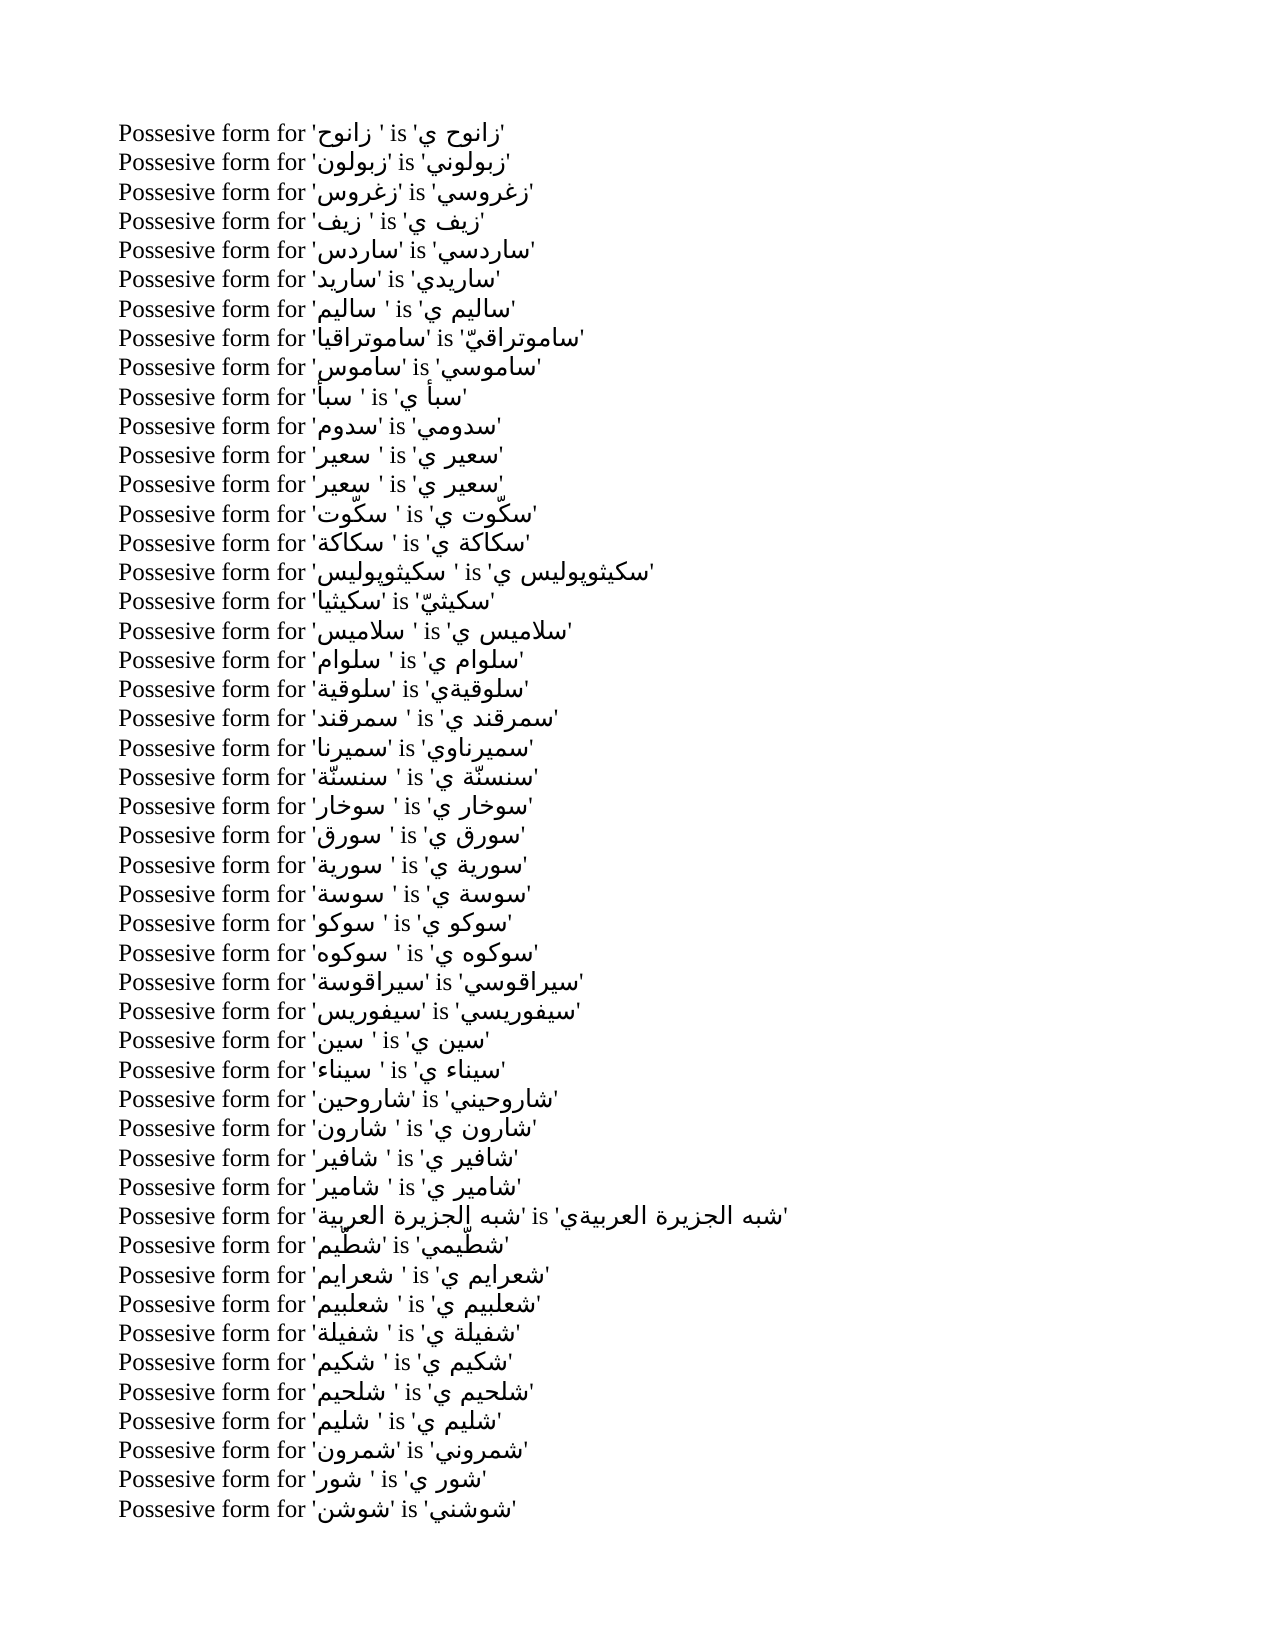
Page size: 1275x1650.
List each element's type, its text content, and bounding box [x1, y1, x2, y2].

text Possesive form for 'شبه الجزيرة العربية' is 'شبه الجزيرة العربيةي' [118, 1201, 1157, 1230]
text Possesive form for 'سوكو ' is 'سوكو ي' [118, 908, 1157, 938]
text Possesive form for 'سلاميس ' is 'سلاميس ي' [118, 616, 1157, 645]
text Possesive form for 'سكيثيا' is 'سكيثيّ' [118, 586, 1157, 616]
text Possesive form for 'سعير ' is 'سعير ي' [118, 469, 1157, 499]
text Possesive form for 'سلوقية' is 'سلوقيةي' [118, 674, 1157, 703]
text Possesive form for 'سعير ' is 'سعير ي' [118, 440, 1157, 469]
text Possesive form for 'زغروس' is 'زغروسي' [118, 177, 1157, 206]
text Possesive form for 'شطّيم' is 'شطّيمي' [118, 1230, 1157, 1260]
text Possesive form for 'سمرقند ' is 'سمرقند ي' [118, 703, 1157, 733]
text Possesive form for 'ساريد' is 'ساريدي' [118, 264, 1157, 294]
text Possesive form for 'شمرون' is 'شمروني' [118, 1435, 1157, 1464]
text Possesive form for 'سميرنا' is 'سميرناوي' [118, 733, 1157, 762]
text Possesive form for 'شعرايم ' is 'شعرايم ي' [118, 1260, 1157, 1289]
text Possesive form for 'سكّوت ' is 'سكّوت ي' [118, 499, 1157, 528]
text Possesive form for 'شكيم ' is 'شكيم ي' [118, 1347, 1157, 1377]
text Possesive form for 'سورق ' is 'سورق ي' [118, 821, 1157, 850]
text Possesive form for 'زيف ' is 'زيف ي' [118, 206, 1157, 235]
text Possesive form for 'شفيلة ' is 'شفيلة ي' [118, 1318, 1157, 1347]
text Possesive form for 'سبأ ' is 'سبأ ي' [118, 382, 1157, 411]
text Possesive form for 'سنسنّة ' is 'سنسنّة ي' [118, 762, 1157, 791]
text Possesive form for 'ساردس' is 'ساردسي' [118, 235, 1157, 264]
text Possesive form for 'سورية ' is 'سورية ي' [118, 850, 1157, 879]
text Possesive form for 'سلوام ' is 'سلوام ي' [118, 645, 1157, 674]
text Possesive form for 'شاروحين' is 'شاروحيني' [118, 1084, 1157, 1113]
text Possesive form for 'شلحيم ' is 'شلحيم ي' [118, 1377, 1157, 1406]
text Possesive form for 'سيراقوسة' is 'سيراقوسي' [118, 967, 1157, 996]
text Possesive form for 'ساليم ' is 'ساليم ي' [118, 294, 1157, 323]
text Possesive form for 'شعلبيم ' is 'شعلبيم ي' [118, 1289, 1157, 1318]
text Possesive form for 'شامير ' is 'شامير ي' [118, 1172, 1157, 1201]
text Possesive form for 'شوشن' is 'شوشني' [118, 1494, 1157, 1523]
text Possesive form for 'شارون ' is 'شارون ي' [118, 1113, 1157, 1143]
text Possesive form for 'سوخار ' is 'سوخار ي' [118, 791, 1157, 821]
text Possesive form for 'سين ' is 'سين ي' [118, 1026, 1157, 1055]
text Possesive form for 'زانوح ' is 'زانوح ي' [118, 118, 1157, 147]
text Possesive form for 'سيناء ' is 'سيناء ي' [118, 1055, 1157, 1084]
text Possesive form for 'شليم ' is 'شليم ي' [118, 1406, 1157, 1435]
text Possesive form for 'سدوم' is 'سدومي' [118, 411, 1157, 440]
text Possesive form for 'سوسة ' is 'سوسة ي' [118, 879, 1157, 908]
text Possesive form for 'سوكوه ' is 'سوكوه ي' [118, 938, 1157, 967]
text Possesive form for 'شافير ' is 'شافير ي' [118, 1143, 1157, 1172]
text Possesive form for 'سكاكة ' is 'سكاكة ي' [118, 528, 1157, 557]
text Possesive form for 'ساموس' is 'ساموسي' [118, 352, 1157, 382]
text Possesive form for 'سيفوريس' is 'سيفوريسي' [118, 996, 1157, 1026]
text Possesive form for 'سكيثوپوليس ' is 'سكيثوپوليس ي' [118, 557, 1157, 586]
text Possesive form for 'ساموتراقيا' is 'ساموتراقيّ' [118, 323, 1157, 352]
text Possesive form for 'شور ' is 'شور ي' [118, 1464, 1157, 1494]
text Possesive form for 'زبولون' is 'زبولوني' [118, 147, 1157, 177]
